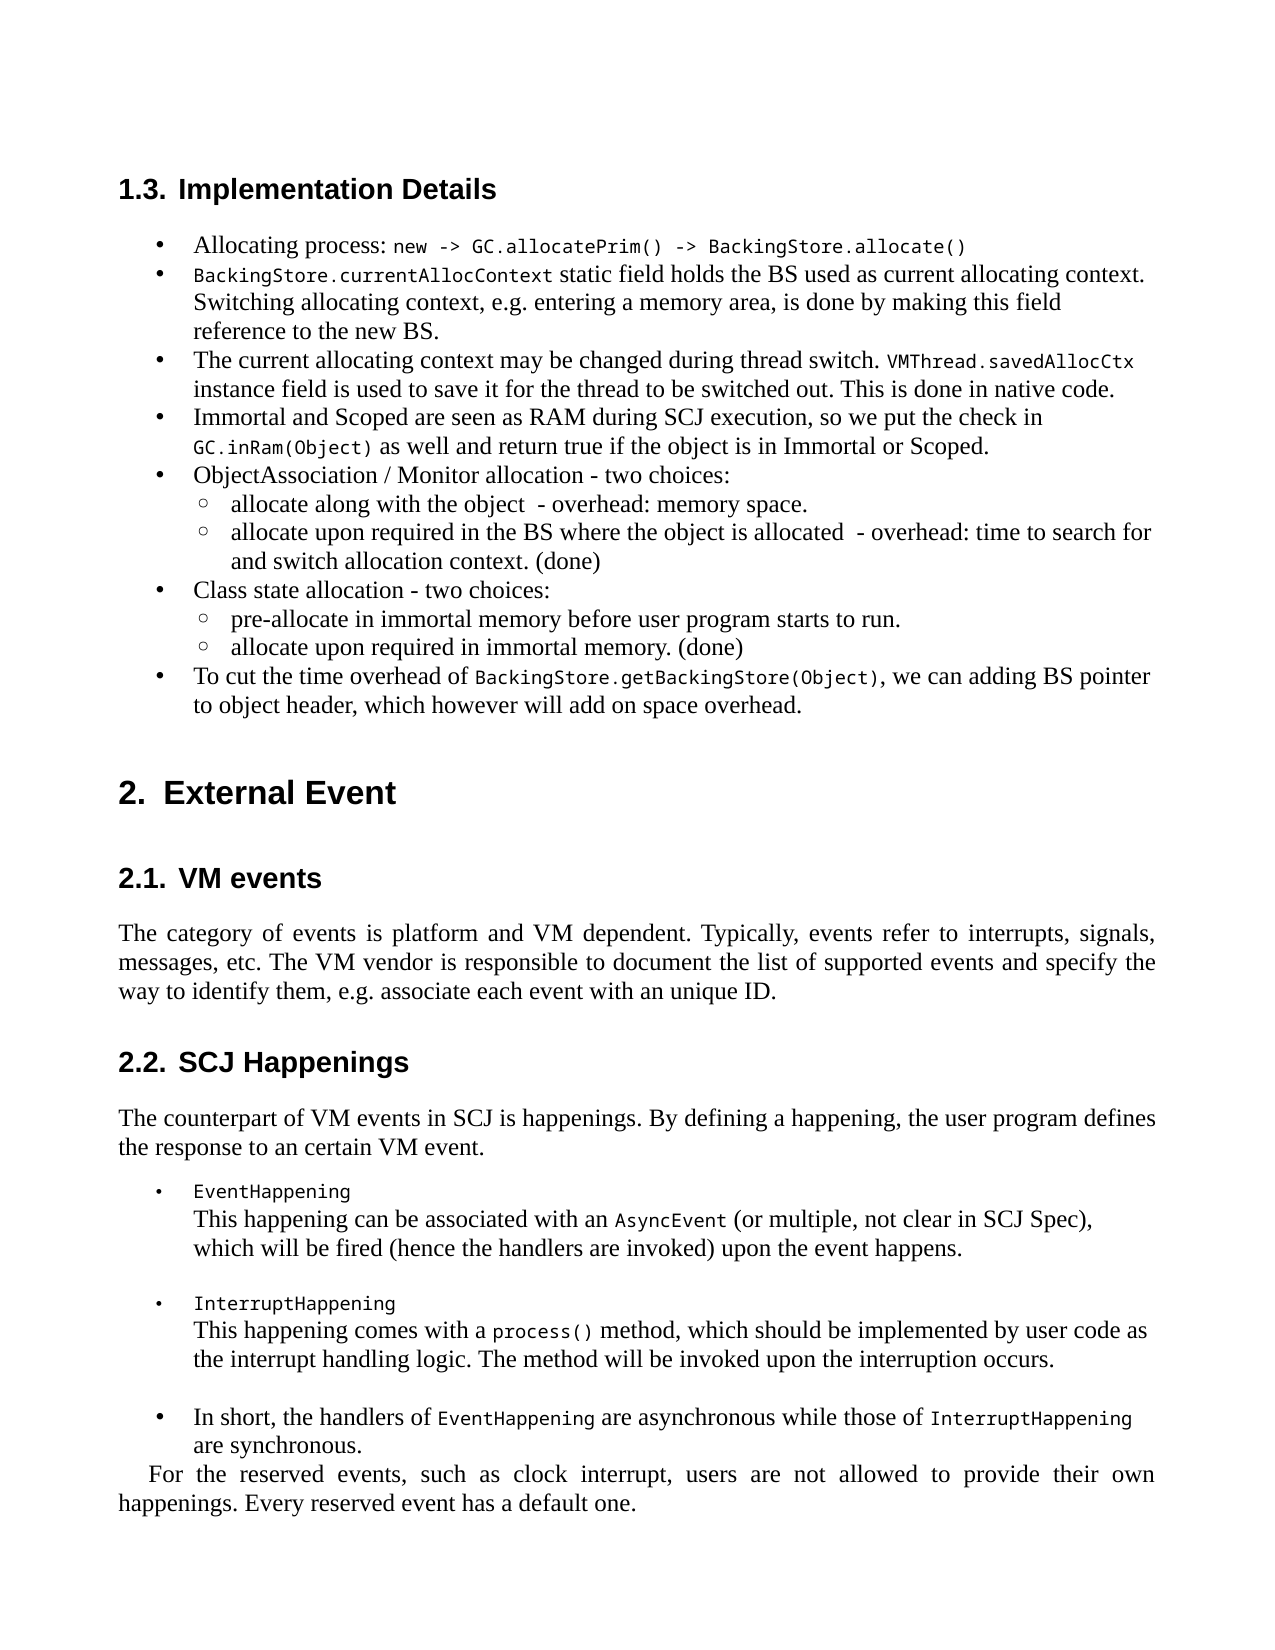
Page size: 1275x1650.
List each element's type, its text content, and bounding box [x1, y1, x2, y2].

text For the reserved events, such as clock interrupt, users are not allowed to provide their own happenings. Every reserved event has a default one. [118, 1459, 1157, 1517]
list EventHappening [156, 1178, 1157, 1204]
list This happening comes with a process() method, which should be implemented by user code as the interrupt handling logic. The method will be invoked upon the interruption occurs. [156, 1316, 1157, 1373]
list In short, the handlers of EventHappening are asynchronous while those of InterruptHappening are synchronous. [156, 1402, 1157, 1459]
list To cut the time overhead of BackingStore.getBackingStore(Object), we can adding BS pointer to object header, which however will add on space overhead. [156, 661, 1157, 719]
list This happening can be associated with an AsyncEvent (or multiple, not clear in SCJ Spec), which will be fired (hence the handlers are invoked) upon the event happens. [156, 1204, 1157, 1261]
list InterruptHappening [156, 1290, 1157, 1316]
text The counterpart of VM events in SCJ is happenings. By defining a happening, the user program defines the response to an certain VM event. [118, 1103, 1157, 1160]
list allocate upon required in the BS where the object is allocated - overhead: time to search for and switch allocation context. (done) [193, 517, 1157, 575]
list ObjectAssociation / Monitor allocation - two choices: [156, 460, 1157, 489]
list The current allocating context may be changed during thread switch. VMThread.savedAllocCtx instance field is used to save it for the thread to be switched out. This is done in native code. [156, 345, 1157, 402]
list Class state allocation - two choices: [156, 575, 1157, 604]
subtitle SCJ Happenings [118, 1045, 1157, 1079]
subtitle External Event [118, 773, 1157, 812]
list BackingStore.currentAllocContext static field holds the BS used as current allocating context. Switching allocating context, e.g. entering a memory area, is done by making this field reference to the new BS. [156, 259, 1157, 345]
text The category of events is platform and VM dependent. Typically, events refer to interrupts, signals, messages, etc. The VM vendor is responsible to document the list of supported events and specify the way to identify them, e.g. associate each event with an unique ID. [118, 918, 1157, 1005]
subtitle VM events [118, 861, 1157, 894]
list Allocating process: new -> GC.allocatePrim() -> BackingStore.allocate() [156, 230, 1157, 259]
list Immortal and Scoped are seen as RAM during SCJ execution, so we put the check in GC.inRam(Object) as well and return true if the object is in Immortal or Scoped. [156, 402, 1157, 460]
list allocate along with the object - overhead: memory space. [193, 489, 1157, 517]
subtitle Implementation Details [118, 172, 1157, 206]
list pre-allocate in immortal memory before user program starts to run. [193, 604, 1157, 632]
list allocate upon required in immortal memory. (done) [193, 632, 1157, 661]
